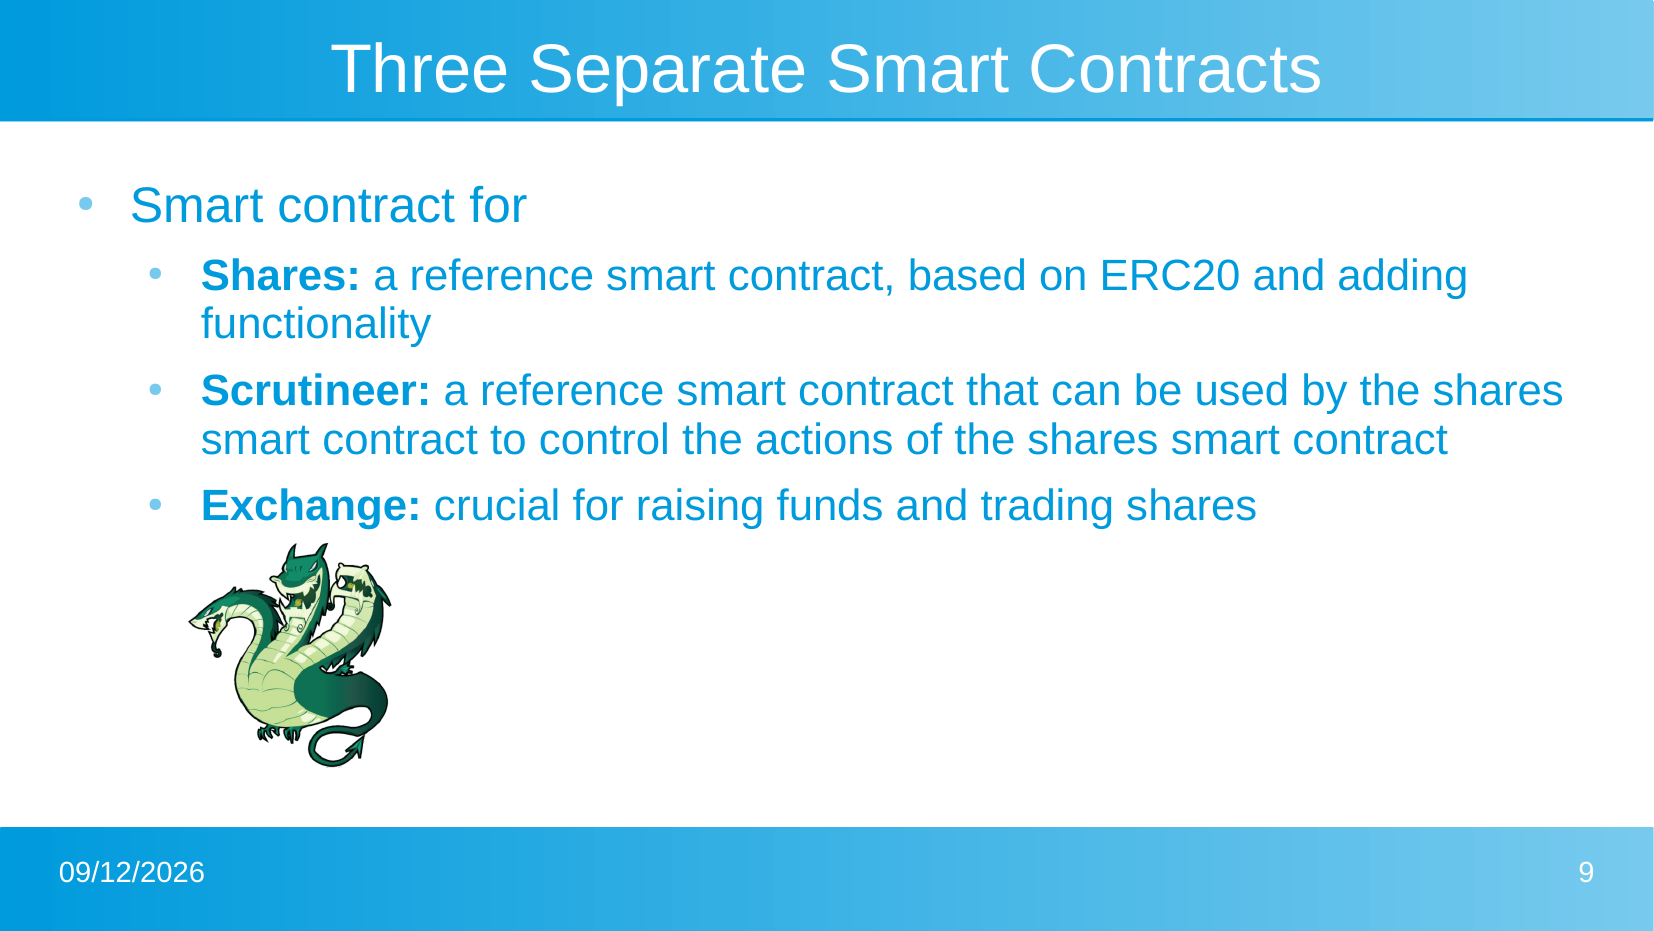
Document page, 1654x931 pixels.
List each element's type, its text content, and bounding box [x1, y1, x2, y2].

title Three Separate Smart Contracts [59, 29, 1595, 108]
picture [187, 542, 392, 768]
list Smart contract for Shares: a reference smart contract, based on ERC20 and adding functionality Scrutineer: a reference smart contract that can be used by the shares smart contract to control the actions of the shares smart contract Exchange: crucial for raising funds and trading shares [59, 177, 1595, 768]
